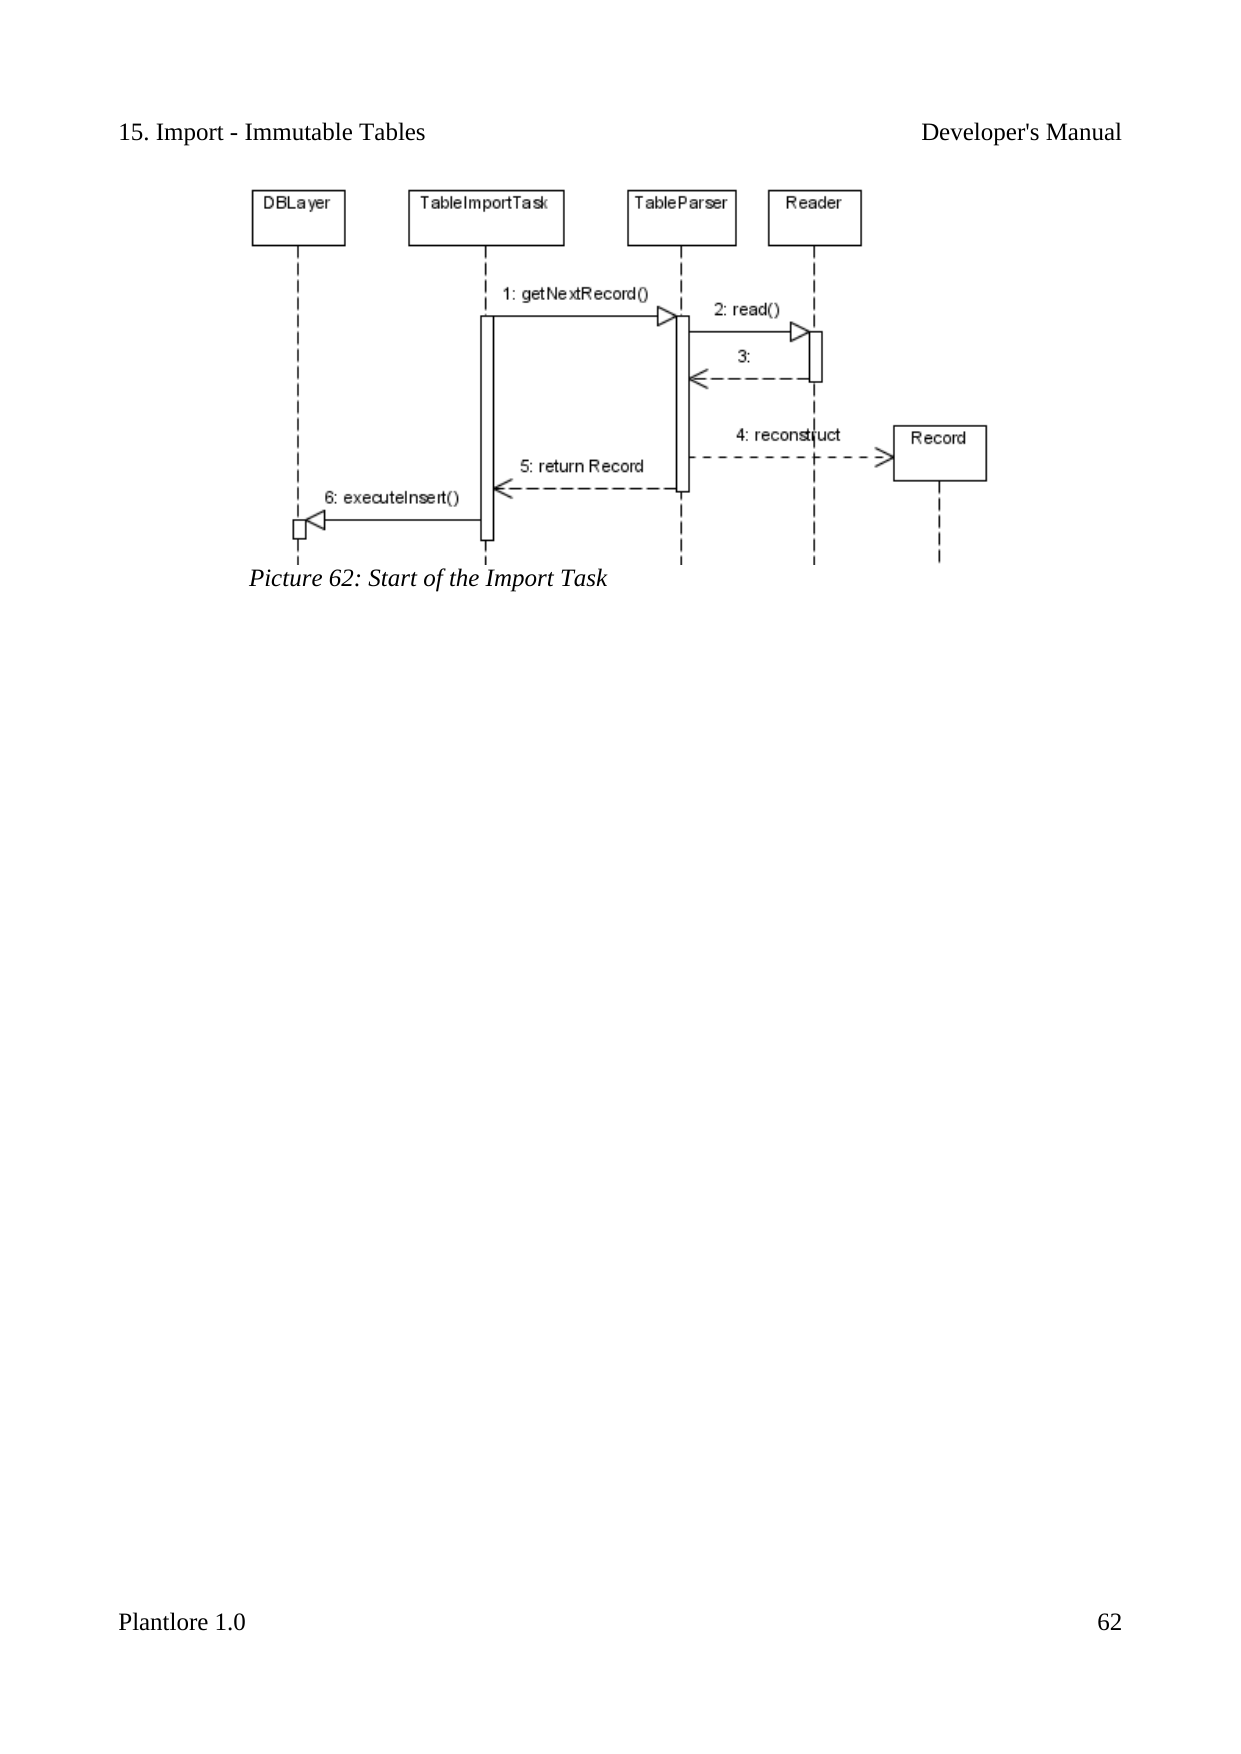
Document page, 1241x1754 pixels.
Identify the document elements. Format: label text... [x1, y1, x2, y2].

text Picture 62: Start of the Import Task [249, 565, 991, 592]
picture [249, 187, 992, 565]
